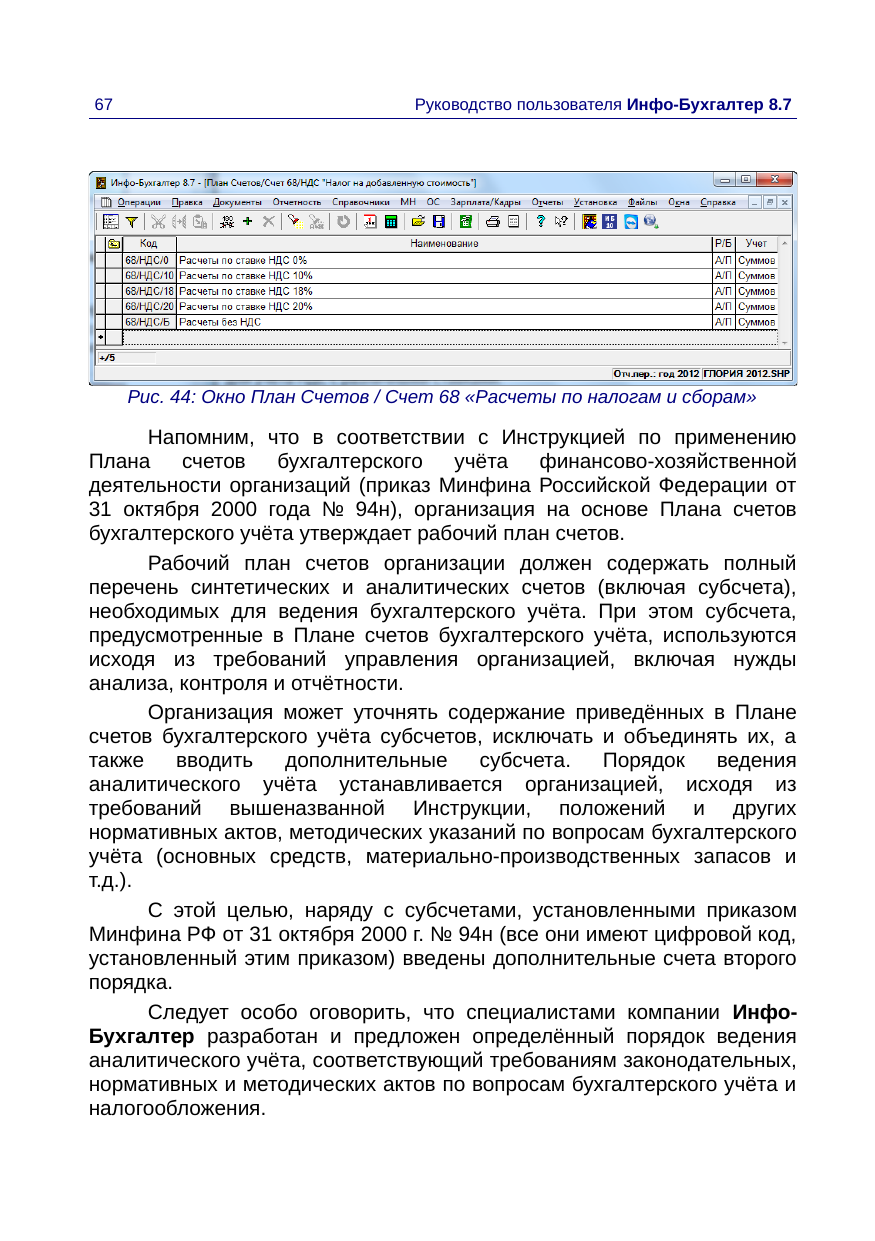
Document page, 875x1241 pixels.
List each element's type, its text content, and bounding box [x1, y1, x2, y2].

text Напомним, что в соответствии с Инструкцией по применению Плана счетов бухгалтерского учёта финансово-хозяйственной деятельности организаций (приказ Минфина Российской Федерации от 31 октября 2000 года № 94н), организация на основе Плана счетов бухгалтерского учёта утверждает рабочий план счетов. [88, 407, 797, 544]
text Рабочий план счетов организации должен содержать полный перечень синтетических и аналитических счетов (включая субсчета), необходимых для ведения бухгалтерского учёта. При этом субсчета, предусмотренные в Плане счетов бухгалтерского учёта, используются исходя из требований управления организацией, включая нужды анализа, контроля и отчётности. [88, 551, 797, 694]
text Рис. 44: Окно План Счетов / Счет 68 «Расчеты по налогам и сборам» [88, 386, 797, 407]
text Следует особо оговорить, что специалистами компании Инфо-Бухгалтер разработан и предложен определённый порядок ведения аналитического учёта, соответствующий требованиям законодательных, нормативных и методических актов по вопросам бухгалтерского учёта и налогообложения. [88, 999, 797, 1119]
text Организация может уточнять содержание приведённых в Плане счетов бухгалтерского учёта субсчетов, исключать и объединять их, а также вводить дополнительные субсчета. Порядок ведения аналитического учёта устанавливается организацией, исходя из требований вышеназванной Инструкции, положений и других нормативных актов, методических указаний по вопросам бухгалтерского учёта (основных средств, материально-производственных запасов и т.д.). [88, 700, 797, 892]
picture [88, 171, 798, 386]
text [88, 147, 797, 171]
text С этой целью, наряду с субсчетами, установленными приказом Минфина РФ от 31 октября 2000 г. № 94н (все они имеют цифровой код, установленный этим приказом) введены дополнительные счета второго порядка. [88, 898, 797, 994]
